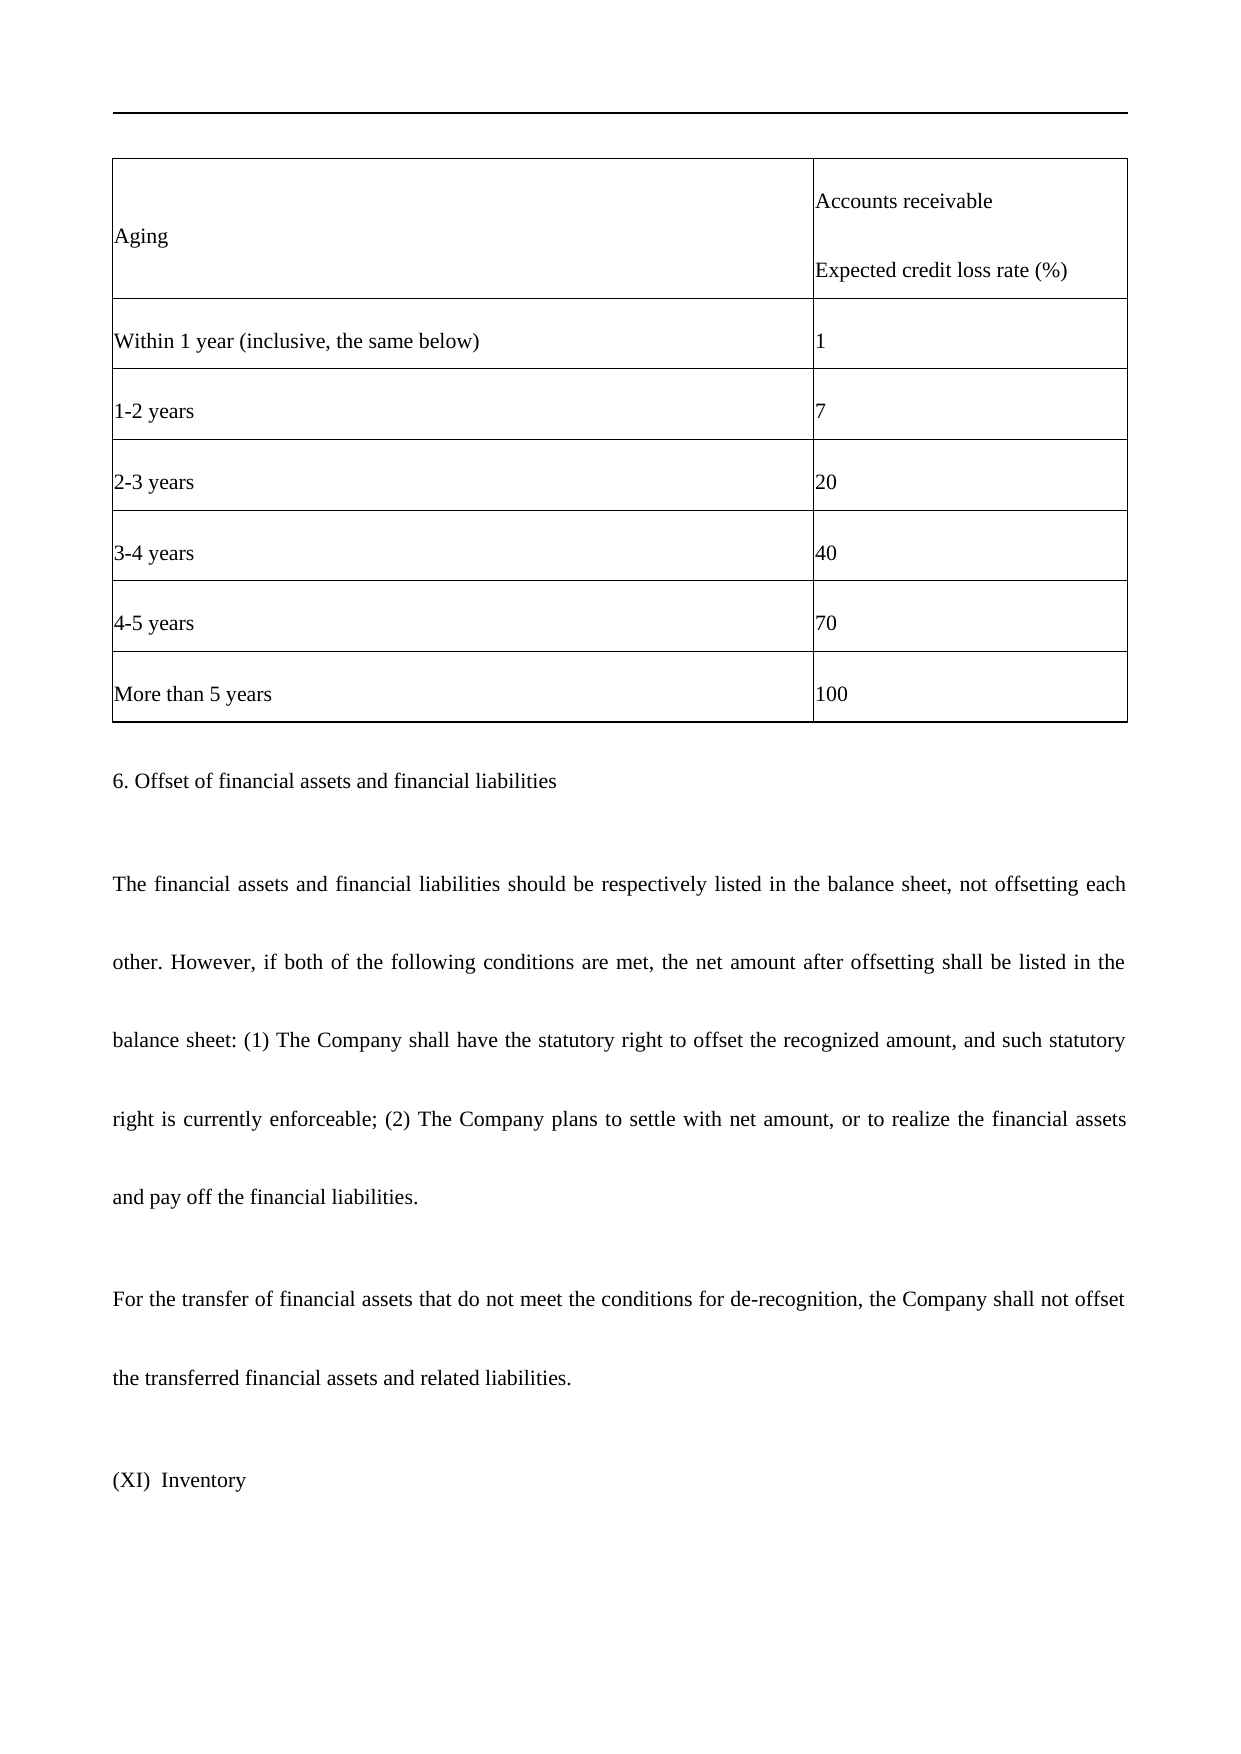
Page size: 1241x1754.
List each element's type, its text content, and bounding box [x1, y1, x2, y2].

table_cell 2-3 years [113, 440, 813, 509]
table_cell 4-5 years [113, 581, 813, 651]
table_cell 70 [814, 581, 1127, 651]
table_header Aging [113, 159, 813, 298]
text The financial assets and financial liabilities should be respectively listed in the balance sheet, not offsetting each other. However, if both of the following conditions are met, the net amount after offsetting shall be listed in the balance sheet: (1) The Company shall have the statutory right to offset the recognized amount, and such statutory right is currently enforceable; (2) The Company plans to settle with net amount, or to realize the financial assets and pay off the financial liabilities. [112, 842, 1128, 1217]
text For the transfer of financial assets that do not meet the conditions for de-recognition, the Company shall not offset the transferred financial assets and related liabilities. [112, 1257, 1128, 1398]
table_cell 40 [814, 511, 1127, 580]
table_cell Within 1 year (inclusive, the same below) [113, 299, 813, 368]
table_cell 1 [814, 299, 1127, 368]
table_cell 1-2 years [113, 369, 813, 439]
table_cell 100 [814, 652, 1127, 721]
text (XI) Inventory [112, 1438, 1128, 1501]
table_cell More than 5 years [113, 652, 813, 721]
text 6. Offset of financial assets and financial liabilities [112, 739, 1128, 802]
table_cell 20 [814, 440, 1127, 509]
table_cell 3-4 years [113, 511, 813, 580]
table_header Accounts receivable Expected credit loss rate (%) [814, 159, 1127, 298]
table_cell 7 [814, 369, 1127, 439]
